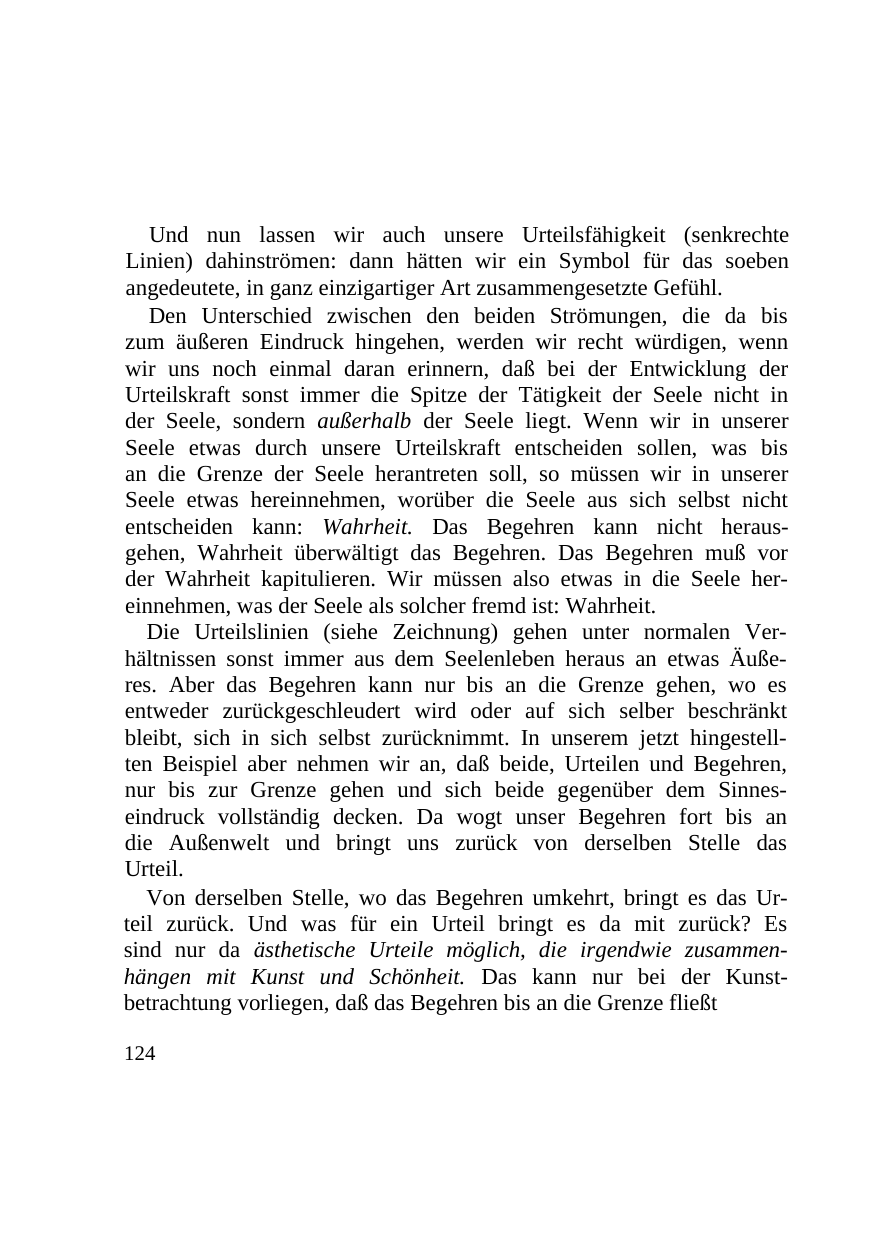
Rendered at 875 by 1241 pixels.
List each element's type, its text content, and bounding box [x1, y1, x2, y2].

text Von derselben Stelle, wo das Begehren umkehrt, bringt es das Ur- teil zurück. Und was für ein Urteil bringt es da mit zurück? Es sind nur da ästhetische Urteile möglich, die irgendwie zusammen- hängen mit Kunst und Schönheit. Das kann nur bei der Kunst- betrachtung vorliegen, daß das Begehren bis an die Grenze fließt [123, 884, 788, 1016]
text Den Unterschied zwischen den beiden Strömungen, die da bis zum äußeren Eindruck hingehen, werden wir recht würdigen, wenn wir uns noch einmal daran erinnern, daß bei der Entwicklung der Urteilskraft sonst immer die Spitze der Tätigkeit der Seele nicht in der Seele, sondern außerhalb der Seele liegt. Wenn wir in unserer Seele etwas durch unsere Urteilskraft entscheiden sollen, was bis an die Grenze der Seele herantreten soll, so müssen wir in unserer Seele etwas hereinnehmen, worüber die Seele aus sich selbst nicht entscheiden kann: Wahrheit. Das Begehren kann nicht heraus- gehen, Wahrheit überwältigt das Begehren. Das Begehren muß vor der Wahrheit kapitulieren. Wir müssen also etwas in die Seele her- einnehmen, was der Seele als solcher fremd ist: Wahrheit. [125, 302, 789, 618]
text Die Urteilslinien (siehe Zeichnung) gehen unter normalen Ver- hältnissen sonst immer aus dem Seelenleben heraus an etwas Äuße- res. Aber das Begehren kann nur bis an die Grenze gehen, wo es entweder zurückgeschleudert wird oder auf sich selber beschränkt bleibt, sich in sich selbst zurücknimmt. In unserem jetzt hingestell- ten Beispiel aber nehmen wir an, daß beide, Urteilen und Begehren, nur bis zur Grenze gehen und sich beide gegenüber dem Sinnes- eindruck vollständig decken. Da wogt unser Begehren fort bis an die Außenwelt und bringt uns zurück von derselben Stelle das Urteil. [124, 618, 788, 882]
text Und nun lassen wir auch unsere Urteilsfähigkeit (senkrechte Linien) dahinströmen: dann hätten wir ein Symbol für das soeben angedeutete, in ganz einzigartiger Art zusammengesetzte Gefühl. [125, 221, 791, 300]
text 124 [124, 1041, 791, 1065]
